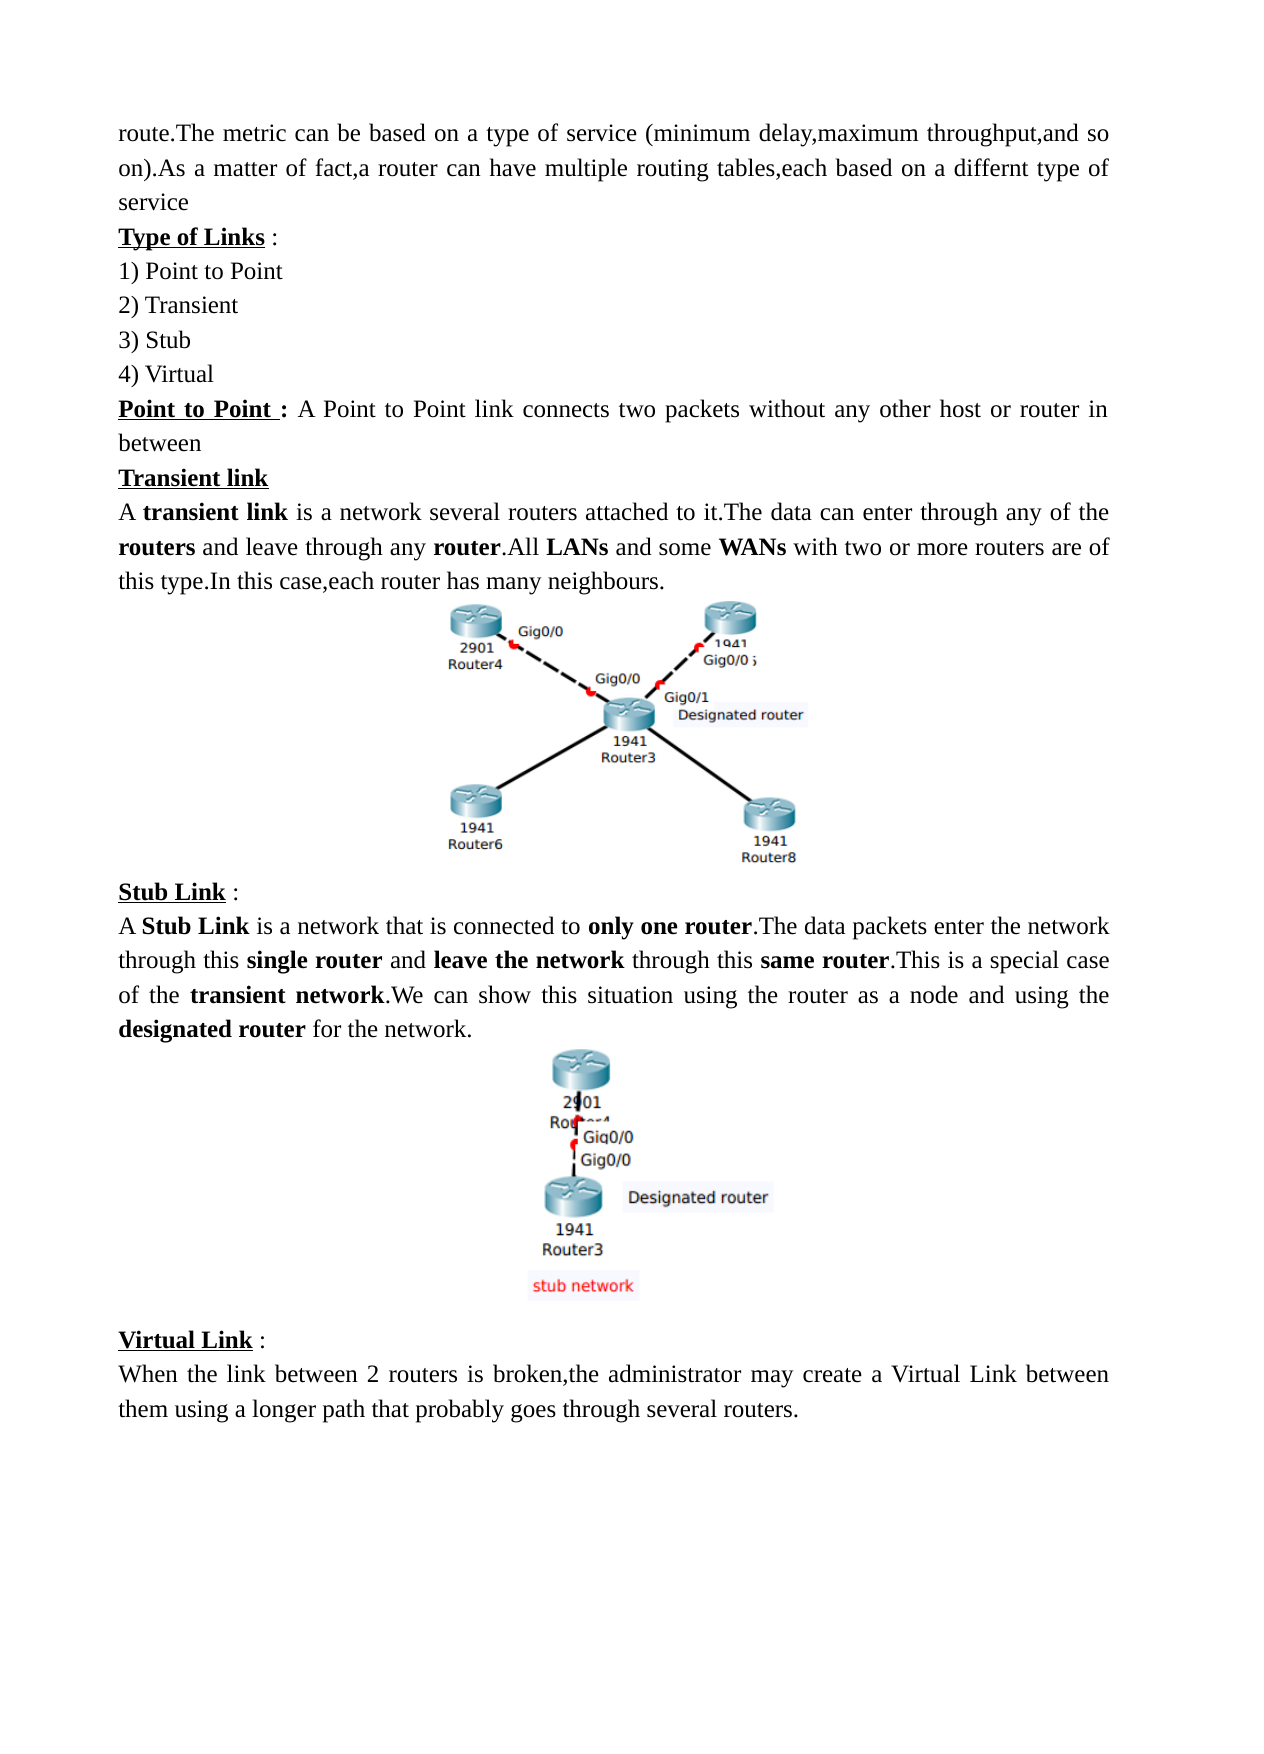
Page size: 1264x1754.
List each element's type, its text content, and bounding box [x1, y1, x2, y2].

picture [441, 600, 823, 871]
text Virtual Link : [118, 1325, 1110, 1354]
picture [488, 1049, 776, 1305]
text Point to Point : A Point to Point link connects two packets without any other host or router in between [118, 394, 1110, 457]
text 4) Virtual [118, 359, 1110, 388]
text 1) Point to Point [118, 256, 1110, 285]
text A Stub Link is a network that is connected to only one router.The data packets enter the network through this single router and leave the network through this same router.This is a special case of the transient network.We can show this situation using the router as a node and using the designated router for the network. [118, 911, 1110, 1043]
text Stub Link : [118, 877, 1110, 905]
text A transient link is a network several routers attached to it.The data can enter through any of the routers and leave through any router.All LANs and some WANs with two or more routers are of this type.In this case,each router has many neighbours. [118, 497, 1110, 595]
text 3) Stub [118, 325, 1110, 354]
text route.The metric can be based on a type of service (minimum delay,maximum throughput,and so on).As a matter of fact,a router can have multiple routing tables,each based on a differnt type of service [118, 118, 1110, 216]
text 2) Transient [118, 291, 1110, 319]
text Type of Links : [118, 222, 1110, 250]
text Transient link [118, 463, 1110, 492]
text When the link between 2 routers is broken,the administrator may create a Virtual Link between them using a longer path that probably goes through several routers. [118, 1359, 1110, 1423]
